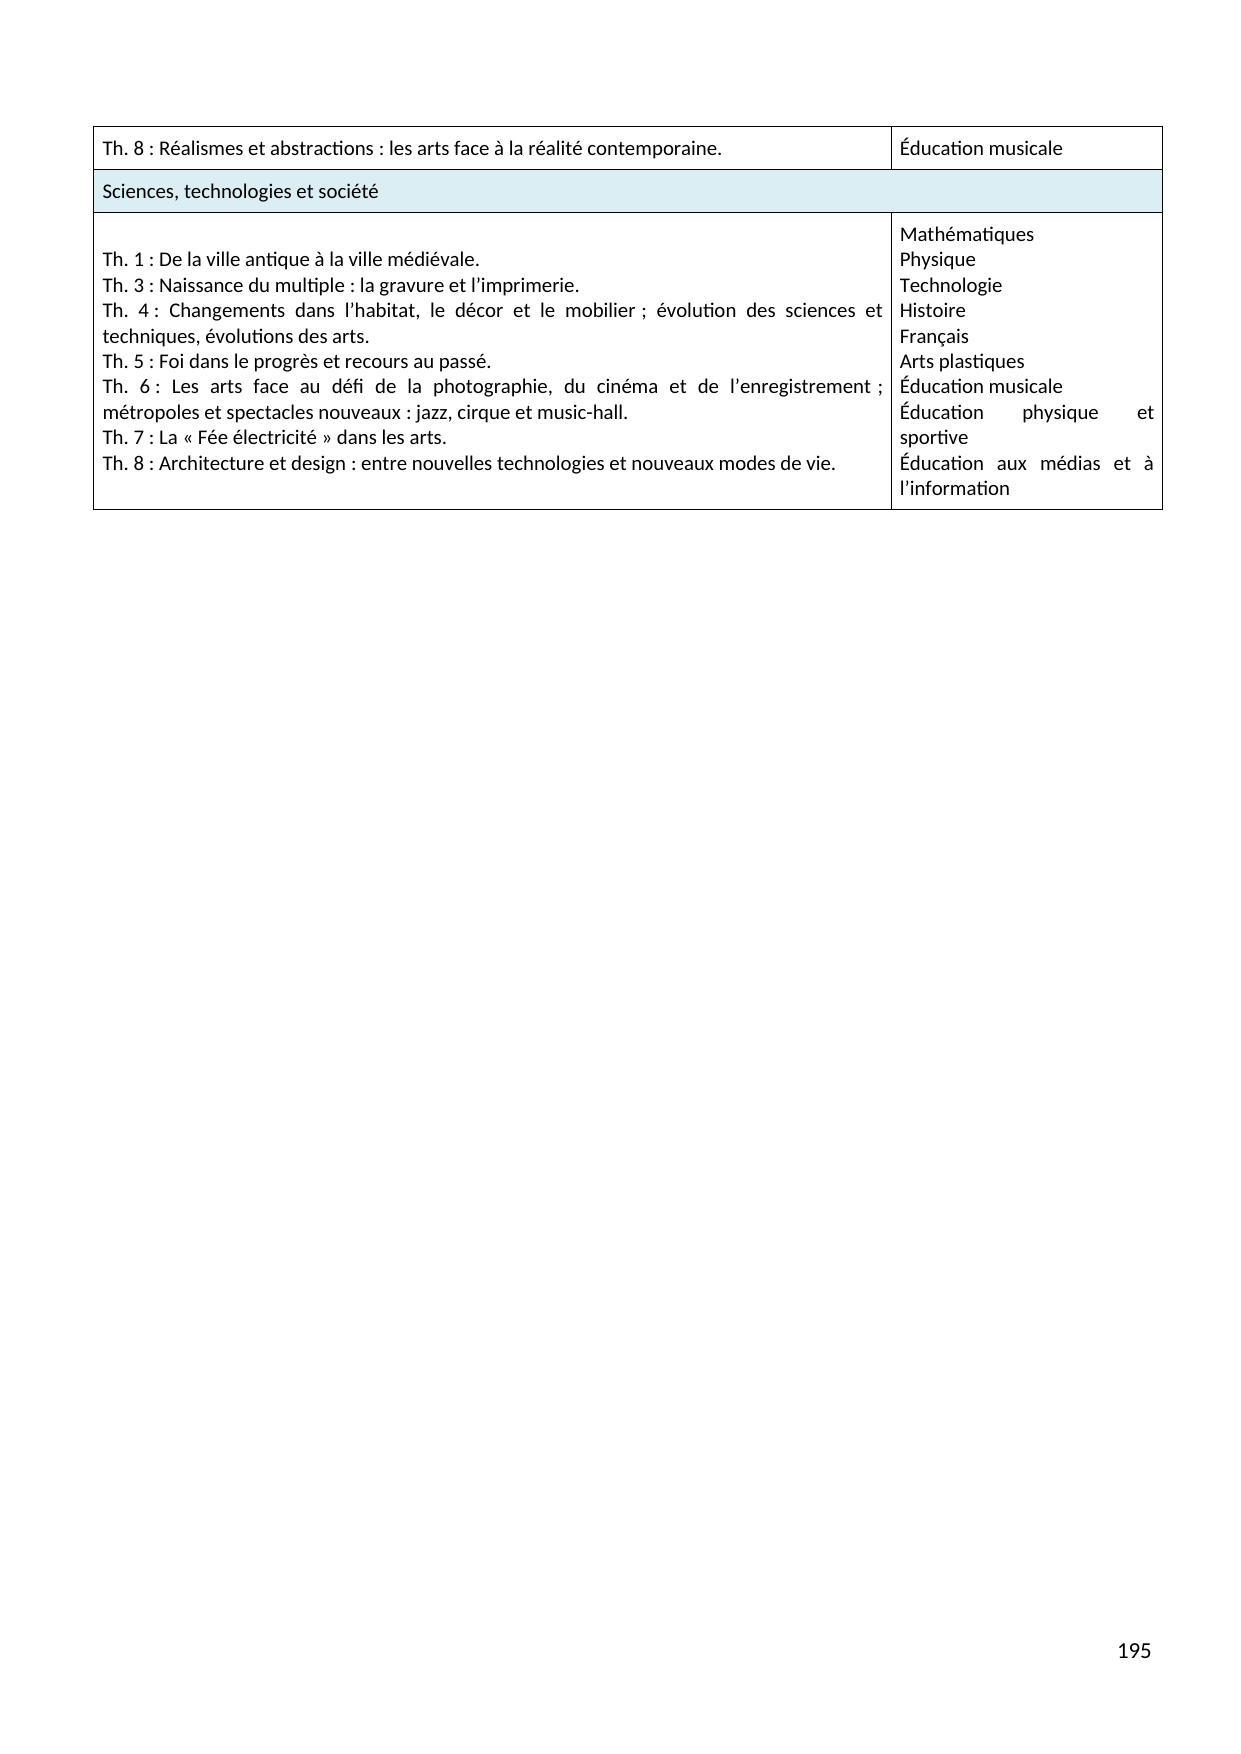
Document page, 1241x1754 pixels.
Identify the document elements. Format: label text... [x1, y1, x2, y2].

table_cell Mathématiques Physique Technologie Histoire Français Arts plastiques Éducation musicale Éducation physique et sportive Éducation aux médias et à l’information [892, 213, 1162, 509]
table_cell Th. 8 : Réalismes et abstractions : les arts face à la réalité contemporaine. [94, 127, 891, 169]
table_cell Sciences, technologies et société [94, 170, 1162, 212]
table_cell Th. 1 : De la ville antique à la ville médiévale. Th. 3 : Naissance du multiple : la gravure et l’imprimerie. Th. 4 : Changements dans l’habitat, le décor et le mobilier ; évolution des sciences et techniques, évolutions des arts. Th. 5 : Foi dans le progrès et recours au passé. Th. 6 : Les arts face au défi de la photographie, du cinéma et de l’enregistrement ; métropoles et spectacles nouveaux : jazz, cirque et music-hall. Th. 7 : La « Fée électricité » dans les arts. Th. 8 : Architecture et design : entre nouvelles technologies et nouveaux modes de vie. [94, 213, 891, 509]
table_cell Éducation musicale [892, 127, 1162, 169]
